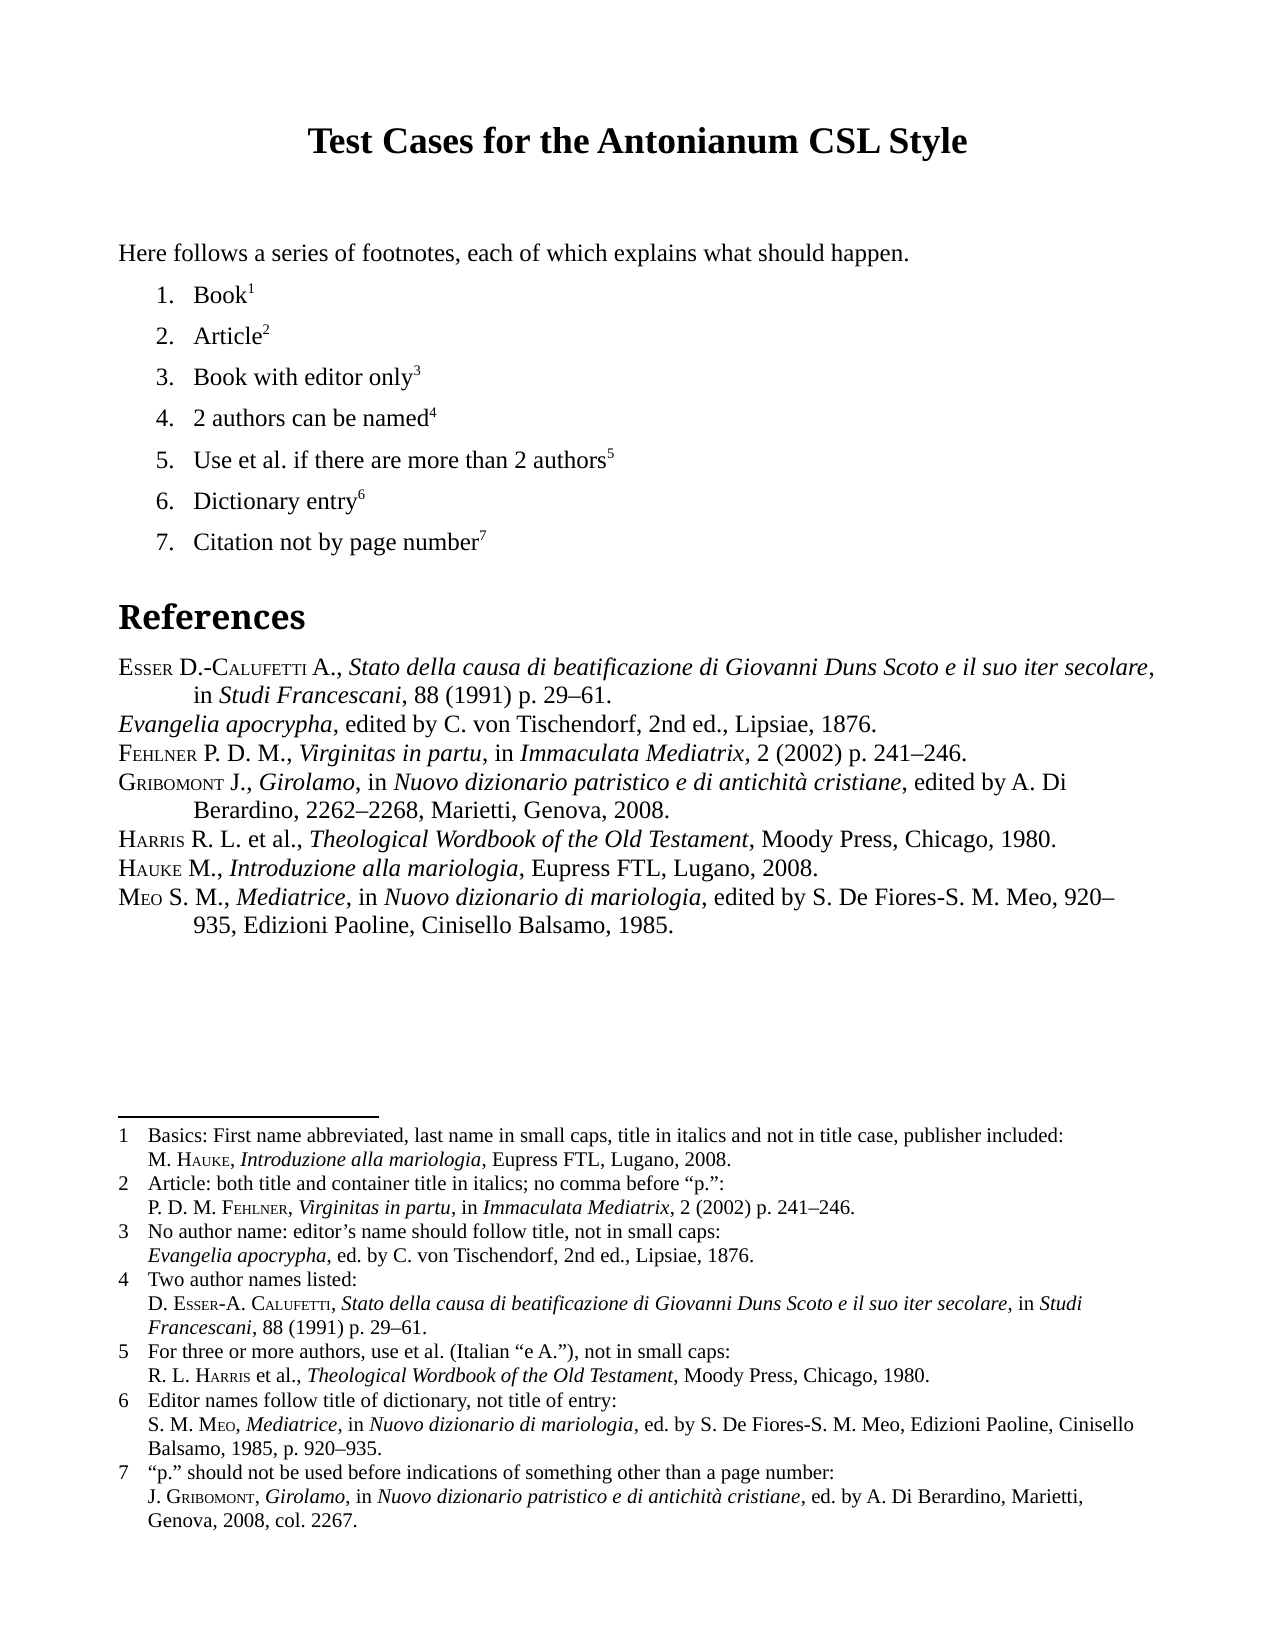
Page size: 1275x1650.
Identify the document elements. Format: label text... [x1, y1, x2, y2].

list Use et al. if there are more than 2 authors [156, 445, 1157, 473]
text Meo S. M., Mediatrice, in Nuovo dizionario di mariologia, edited by S. De Fiores-S. M. Meo, 920–935, Edizioni Paoline, Cinisello Balsamo, 1985. [118, 882, 1157, 939]
list No author name: editor’s name should follow title, not in small caps: Evangelia apocrypha, ed. by C. von Tischendorf, 2nd ed., Lipsiae, 1876. [118, 1219, 1157, 1267]
list Editor names follow title of dictionary, not title of entry: S. M. Meo, Mediatrice, in Nuovo dizionario di mariologia, ed. by S. De Fiores-S. M. Meo, Edizioni Paoline, Cinisello Balsamo, 1985, p. 920–935. [118, 1387, 1157, 1460]
list Book [156, 280, 1157, 308]
list 2 authors can be named [156, 403, 1157, 432]
text Evangelia apocrypha, edited by C. von Tischendorf, 2nd ed., Lipsiae, 1876. [118, 709, 1157, 738]
subtitle References [118, 593, 1157, 639]
text Harris R. L. et al., Theological Wordbook of the Old Testament, Moody Press, Chicago, 1980. [118, 824, 1157, 853]
list “p.” should not be used before indications of something other than a page number: J. Gribomont, Girolamo, in Nuovo dizionario patristico e di antichità cristiane, ed. by A. Di Berardino, Marietti, Genova, 2008, col. 2267. [118, 1460, 1157, 1532]
list Dictionary entry [156, 486, 1157, 515]
list Book with editor only [156, 362, 1157, 391]
text Esser D.-Calufetti A., Stato della causa di beatificazione di Giovanni Duns Scoto e il suo iter secolare, in Studi Francescani, 88 (1991) p. 29–61. [118, 652, 1157, 709]
list For three or more authors, use et al. (Italian “e A.”), not in small caps: R. L. Harris et al., Theological Wordbook of the Old Testament, Moody Press, Chicago, 1980. [118, 1339, 1157, 1387]
title Test Cases for the Antonianum CSL Style [118, 118, 1157, 161]
list Basics: First name abbreviated, last name in small caps, title in italics and not in title case, publisher included: M. Hauke, Introduzione alla mariologia, Eupress FTL, Lugano, 2008. [118, 1123, 1157, 1171]
list Two author names listed: D. Esser-A. Calufetti, Stato della causa di beatificazione di Giovanni Duns Scoto e il suo iter secolare, in Studi Francescani, 88 (1991) p. 29–61. [118, 1267, 1157, 1339]
text Fehlner P. D. M., Virginitas in partu, in Immaculata Mediatrix, 2 (2002) p. 241–246. [118, 738, 1157, 767]
text Hauke M., Introduzione alla mariologia, Eupress FTL, Lugano, 2008. [118, 853, 1157, 882]
list Article [156, 321, 1157, 350]
list Article: both title and container title in italics; no comma before “p.”: P. D. M. Fehlner, Virginitas in partu, in Immaculata Mediatrix, 2 (2002) p. 241–246. [118, 1171, 1157, 1219]
text Gribomont J., Girolamo, in Nuovo dizionario patristico e di antichità cristiane, edited by A. Di Berardino, 2262–2268, Marietti, Genova, 2008. [118, 767, 1157, 824]
list Citation not by page number [156, 527, 1157, 556]
text Here follows a series of footnotes, each of which explains what should happen. [118, 238, 1157, 267]
